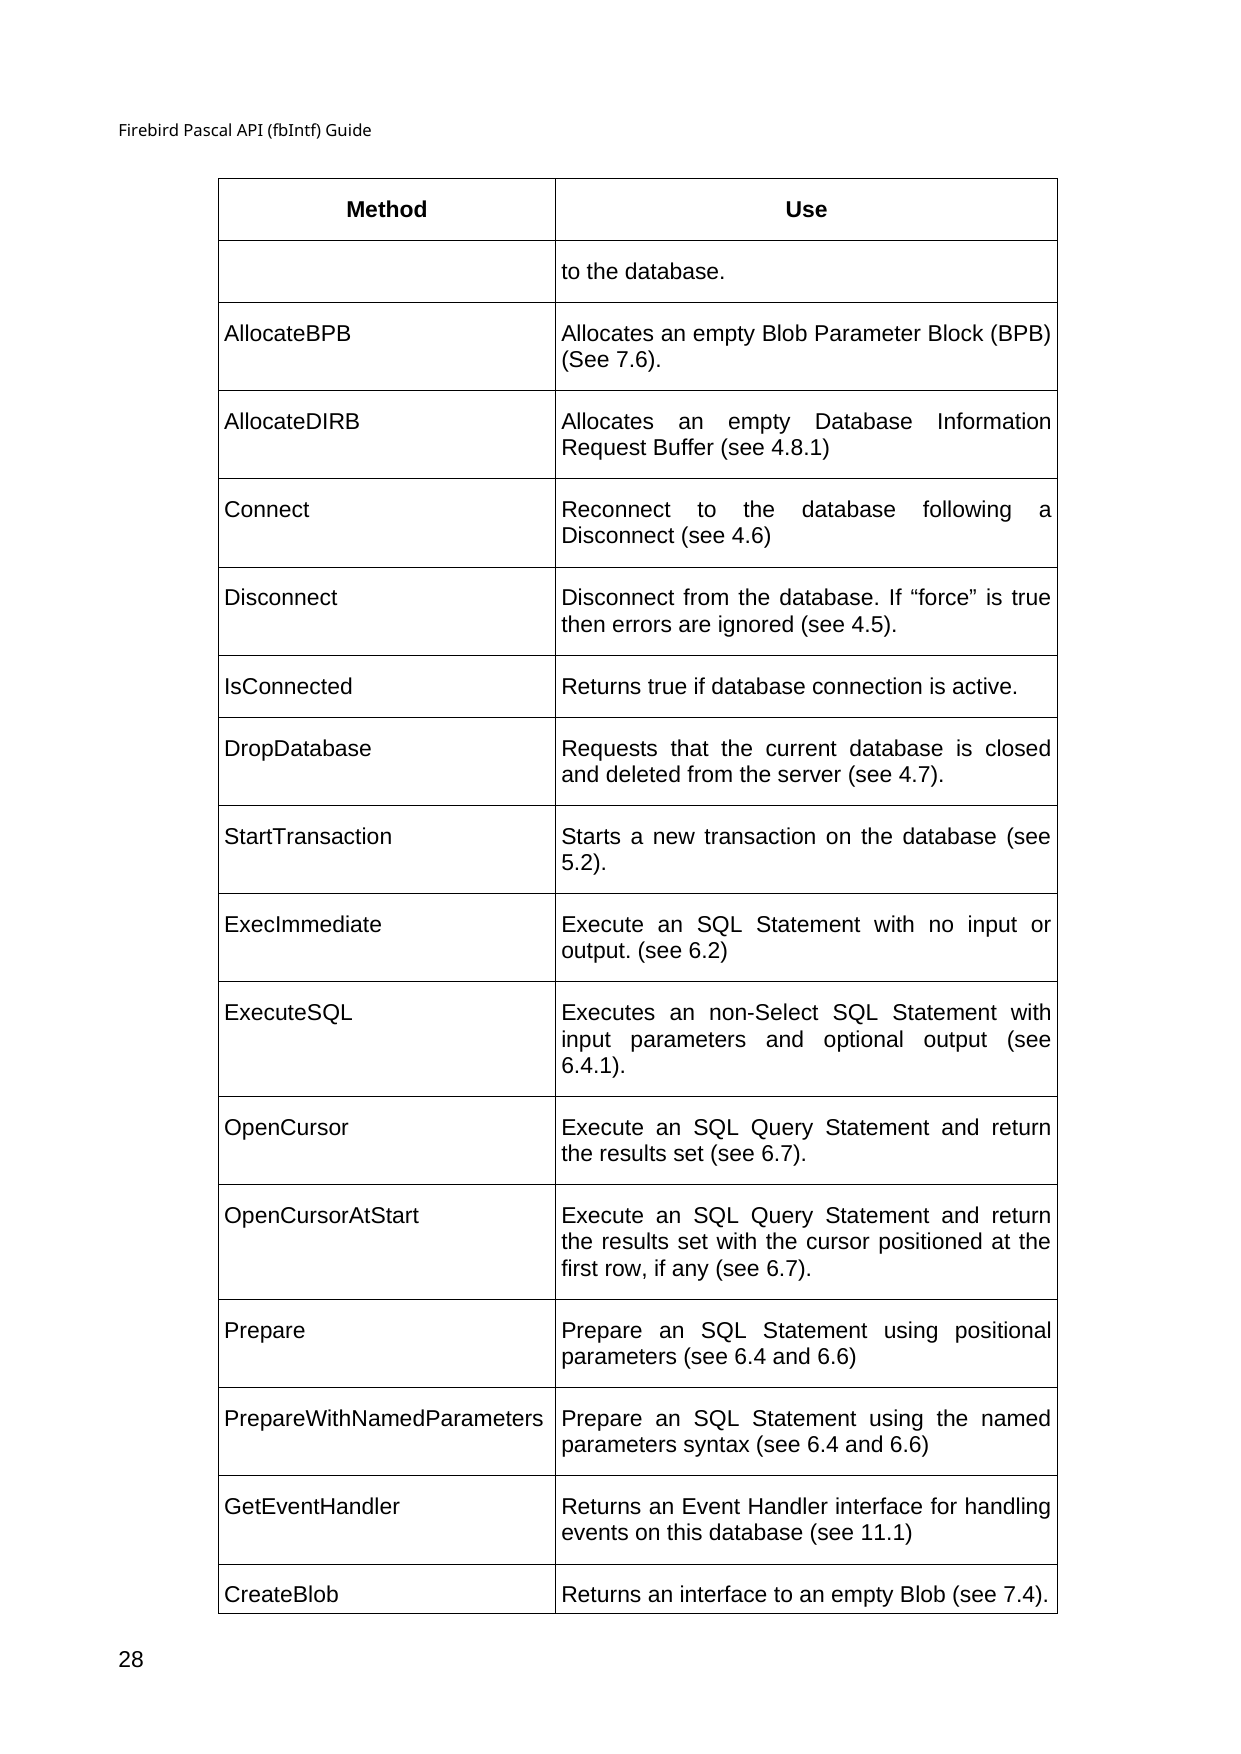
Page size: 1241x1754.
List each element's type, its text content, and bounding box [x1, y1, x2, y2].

table_cell ExecImmediate [219, 894, 555, 981]
table_cell Execute an SQL Query Statement and return the results set (see 6.7). [556, 1097, 1057, 1184]
table_cell Returns an interface to an empty Blob (see 7.4). [556, 1565, 1057, 1613]
table_header Use [556, 179, 1057, 240]
table_cell IsConnected [219, 656, 555, 717]
table_cell Reconnect to the database following a Disconnect (see 4.6) [556, 479, 1057, 567]
table_cell GetEventHandler [219, 1476, 555, 1563]
table_cell Requests that the current database is closed and deleted from the server (see 4.7). [556, 718, 1057, 805]
table_cell Returns true if database connection is active. [556, 656, 1057, 717]
table_cell StartTransaction [219, 806, 555, 893]
table_cell to the database. [556, 241, 1057, 302]
table_cell Disconnect from the database. If “force” is true then errors are ignored (see 4.5). [556, 568, 1057, 655]
table_cell OpenCursorAtStart [219, 1185, 555, 1299]
table_cell CreateBlob [219, 1565, 555, 1613]
table_cell Disconnect [219, 568, 555, 655]
table_cell [219, 241, 555, 302]
table_cell Returns an Event Handler interface for handling events on this database (see 11.1) [556, 1476, 1057, 1563]
table_cell Connect [219, 479, 555, 567]
table_cell OpenCursor [219, 1097, 555, 1184]
table_cell DropDatabase [219, 718, 555, 805]
table_cell PrepareWithNamedParameters [219, 1388, 555, 1475]
table_cell AllocateDIRB [219, 391, 555, 478]
table_cell Allocates an empty Database Information Request Buffer (see 4.8.1) [556, 391, 1057, 478]
table_cell ExecuteSQL [219, 982, 555, 1096]
table_header Method [219, 179, 555, 240]
table_cell Prepare an SQL Statement using positional parameters (see 6.4 and 6.6) [556, 1300, 1057, 1387]
table_cell Execute an SQL Query Statement and return the results set with the cursor positioned at the first row, if any (see 6.7). [556, 1185, 1057, 1299]
table_cell Executes an non-Select SQL Statement with input parameters and optional output (see 6.4.1). [556, 982, 1057, 1096]
table_cell Starts a new transaction on the database (see 5.2). [556, 806, 1057, 893]
table_cell Prepare [219, 1300, 555, 1387]
table_cell Allocates an empty Blob Parameter Block (BPB) (See 7.6). [556, 303, 1057, 390]
table_cell AllocateBPB [219, 303, 555, 390]
table_cell Execute an SQL Statement with no input or output. (see 6.2) [556, 894, 1057, 981]
table_cell Prepare an SQL Statement using the named parameters syntax (see 6.4 and 6.6) [556, 1388, 1057, 1475]
